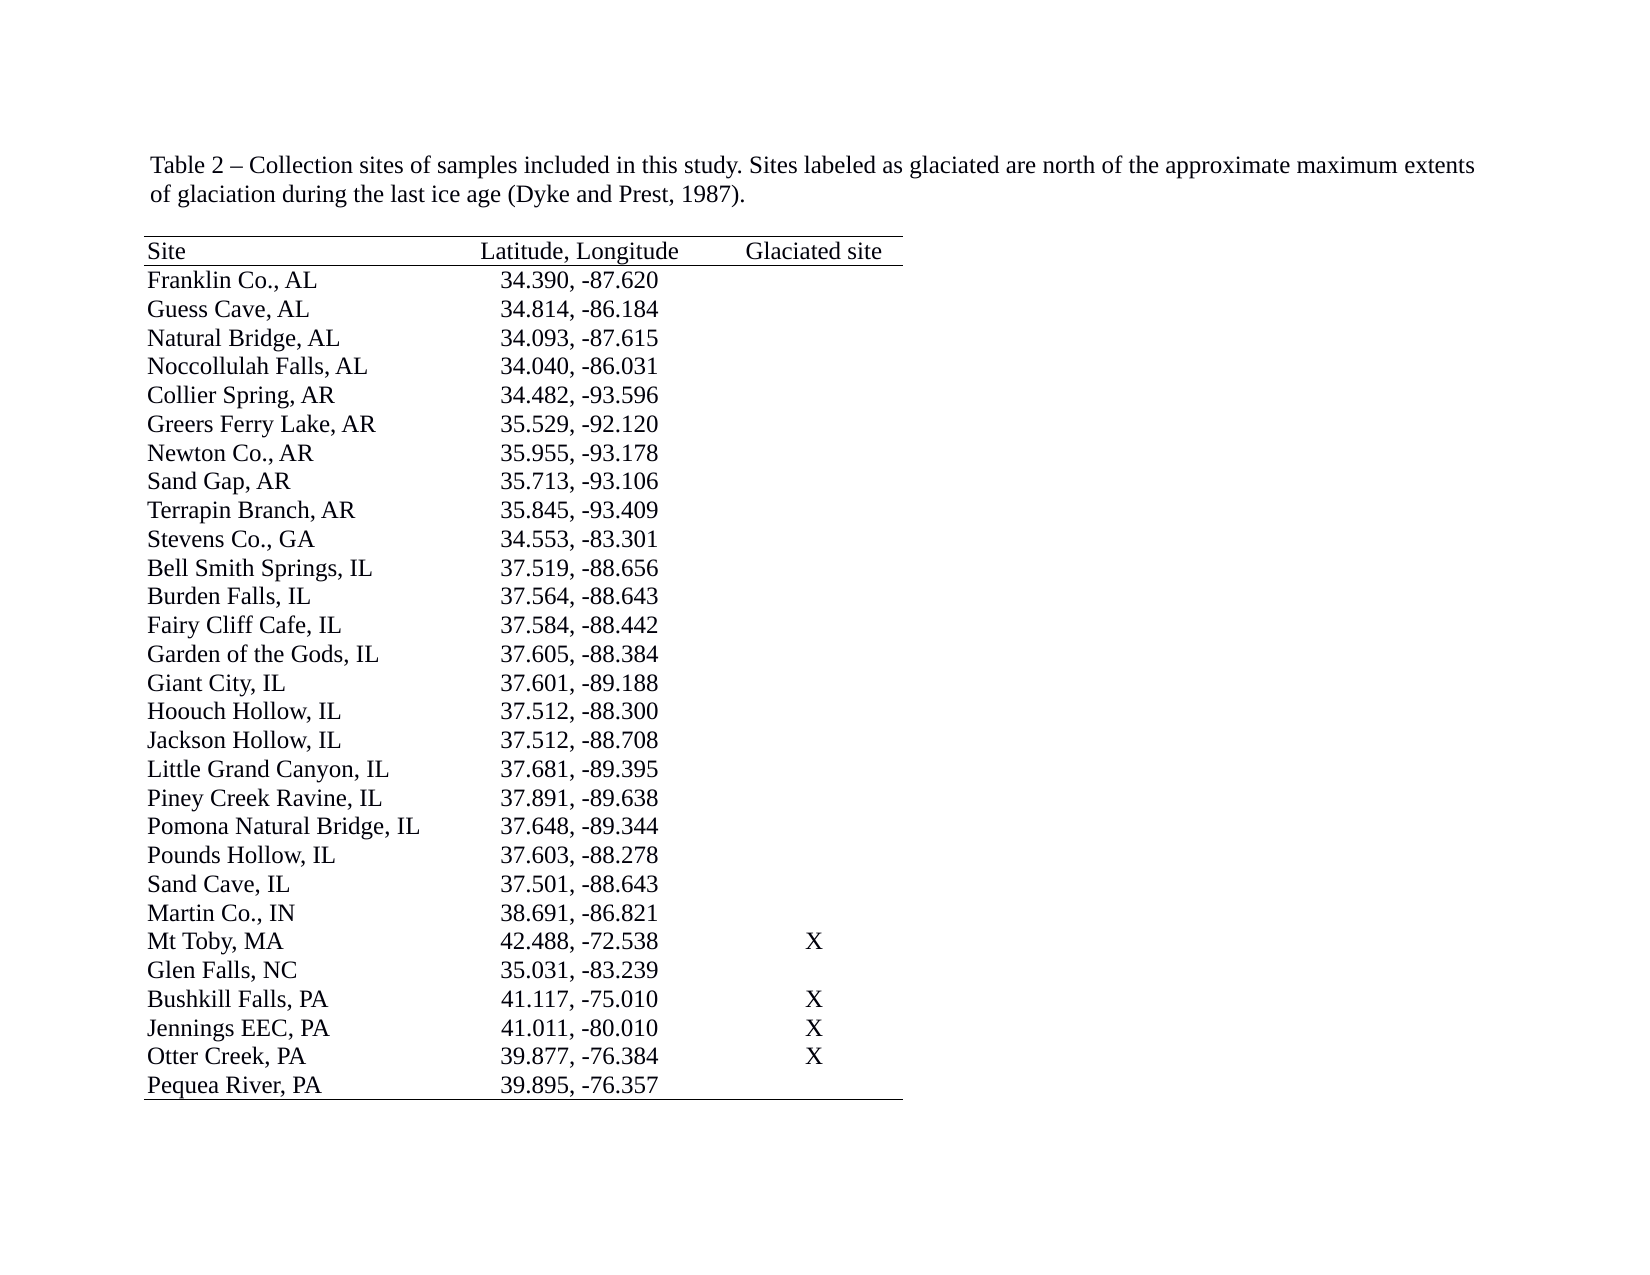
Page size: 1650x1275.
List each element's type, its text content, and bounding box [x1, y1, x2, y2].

table_cell Martin Co., IN [144, 898, 434, 926]
table_cell [725, 495, 903, 524]
table_cell 37.519, -88.656 [434, 553, 724, 581]
table_cell [725, 1070, 903, 1099]
table_cell Hoouch Hollow, IL [144, 696, 434, 725]
table_cell [725, 380, 903, 409]
table_cell 35.529, -92.120 [434, 409, 724, 438]
table_cell Jackson Hollow, IL [144, 725, 434, 754]
table_cell Bushkill Falls, PA [144, 984, 434, 1013]
table_cell Natural Bridge, AL [144, 323, 434, 351]
table_cell 37.648, -89.344 [434, 811, 724, 840]
table_cell [725, 696, 903, 725]
table_cell X [725, 1013, 903, 1041]
table_cell Greers Ferry Lake, AR [144, 409, 434, 438]
table_cell Little Grand Canyon, IL [144, 754, 434, 783]
table_cell [725, 955, 903, 984]
table_cell 37.601, -89.188 [434, 668, 724, 696]
table_cell 39.895, -76.357 [434, 1070, 724, 1099]
table_cell Guess Cave, AL [144, 294, 434, 323]
table_cell Stevens Co., GA [144, 524, 434, 553]
table_cell 37.605, -88.384 [434, 639, 724, 668]
table_cell Sand Gap, AR [144, 466, 434, 495]
table_cell Noccollulah Falls, AL [144, 351, 434, 380]
table_cell 35.845, -93.409 [434, 495, 724, 524]
table_cell [725, 639, 903, 668]
table_header Latitude, Longitude [434, 237, 724, 265]
table_cell 39.877, -76.384 [434, 1041, 724, 1070]
table_cell Glen Falls, NC [144, 955, 434, 984]
table_cell 41.011, -80.010 [434, 1013, 724, 1041]
text Table 2 – Collection sites of samples included in this study. Sites labeled as glaciated are north of the approximate maximum extents of glaciation during the last ice age (Dyke and Prest, 1987). [150, 150, 1500, 207]
table_cell 37.891, -89.638 [434, 783, 724, 811]
table_cell [725, 553, 903, 581]
table_cell [725, 466, 903, 495]
table_cell 35.031, -83.239 [434, 955, 724, 984]
table_cell [725, 811, 903, 840]
table_cell [725, 409, 903, 438]
table_cell [725, 323, 903, 351]
table_cell [725, 783, 903, 811]
table_cell 34.093, -87.615 [434, 323, 724, 351]
table_cell Mt Toby, MA [144, 926, 434, 955]
table_cell 37.512, -88.300 [434, 696, 724, 725]
table_cell Collier Spring, AR [144, 380, 434, 409]
table_cell [725, 294, 903, 323]
table_cell 34.390, -87.620 [434, 266, 724, 294]
table_cell X [725, 984, 903, 1013]
table_cell [725, 524, 903, 553]
table_cell 38.691, -86.821 [434, 898, 724, 926]
table_header Site [144, 237, 434, 265]
table_cell Newton Co., AR [144, 438, 434, 466]
table_cell Piney Creek Ravine, IL [144, 783, 434, 811]
table_cell 34.482, -93.596 [434, 380, 724, 409]
table_cell Giant City, IL [144, 668, 434, 696]
table_cell 37.564, -88.643 [434, 581, 724, 610]
table_cell Franklin Co., AL [144, 266, 434, 294]
table_cell [725, 754, 903, 783]
table_header Glaciated site [725, 237, 903, 265]
table_cell [725, 266, 903, 294]
table_cell [725, 668, 903, 696]
table_cell 37.584, -88.442 [434, 610, 724, 639]
table_cell 37.512, -88.708 [434, 725, 724, 754]
table_cell Fairy Cliff Cafe, IL [144, 610, 434, 639]
table_cell 34.814, -86.184 [434, 294, 724, 323]
table_cell 37.501, -88.643 [434, 869, 724, 898]
table_cell Pequea River, PA [144, 1070, 434, 1099]
table_cell 35.955, -93.178 [434, 438, 724, 466]
table_cell [725, 725, 903, 754]
table_cell Sand Cave, IL [144, 869, 434, 898]
table_cell [725, 610, 903, 639]
table_cell Pomona Natural Bridge, IL [144, 811, 434, 840]
table_cell Jennings EEC, PA [144, 1013, 434, 1041]
table_cell [725, 351, 903, 380]
table_cell 34.040, -86.031 [434, 351, 724, 380]
table_cell Garden of the Gods, IL [144, 639, 434, 668]
table_cell [725, 898, 903, 926]
table_cell X [725, 926, 903, 955]
table_cell Burden Falls, IL [144, 581, 434, 610]
table_cell Bell Smith Springs, IL [144, 553, 434, 581]
table_cell Otter Creek, PA [144, 1041, 434, 1070]
table_cell [725, 438, 903, 466]
table_cell 42.488, -72.538 [434, 926, 724, 955]
table_cell [725, 840, 903, 869]
table_cell 37.681, -89.395 [434, 754, 724, 783]
table_cell [725, 869, 903, 898]
table_cell 34.553, -83.301 [434, 524, 724, 553]
table_cell Terrapin Branch, AR [144, 495, 434, 524]
table_cell [725, 581, 903, 610]
table_cell 41.117, -75.010 [434, 984, 724, 1013]
table_cell Pounds Hollow, IL [144, 840, 434, 869]
table_cell 35.713, -93.106 [434, 466, 724, 495]
table_cell 37.603, -88.278 [434, 840, 724, 869]
table_cell X [725, 1041, 903, 1070]
